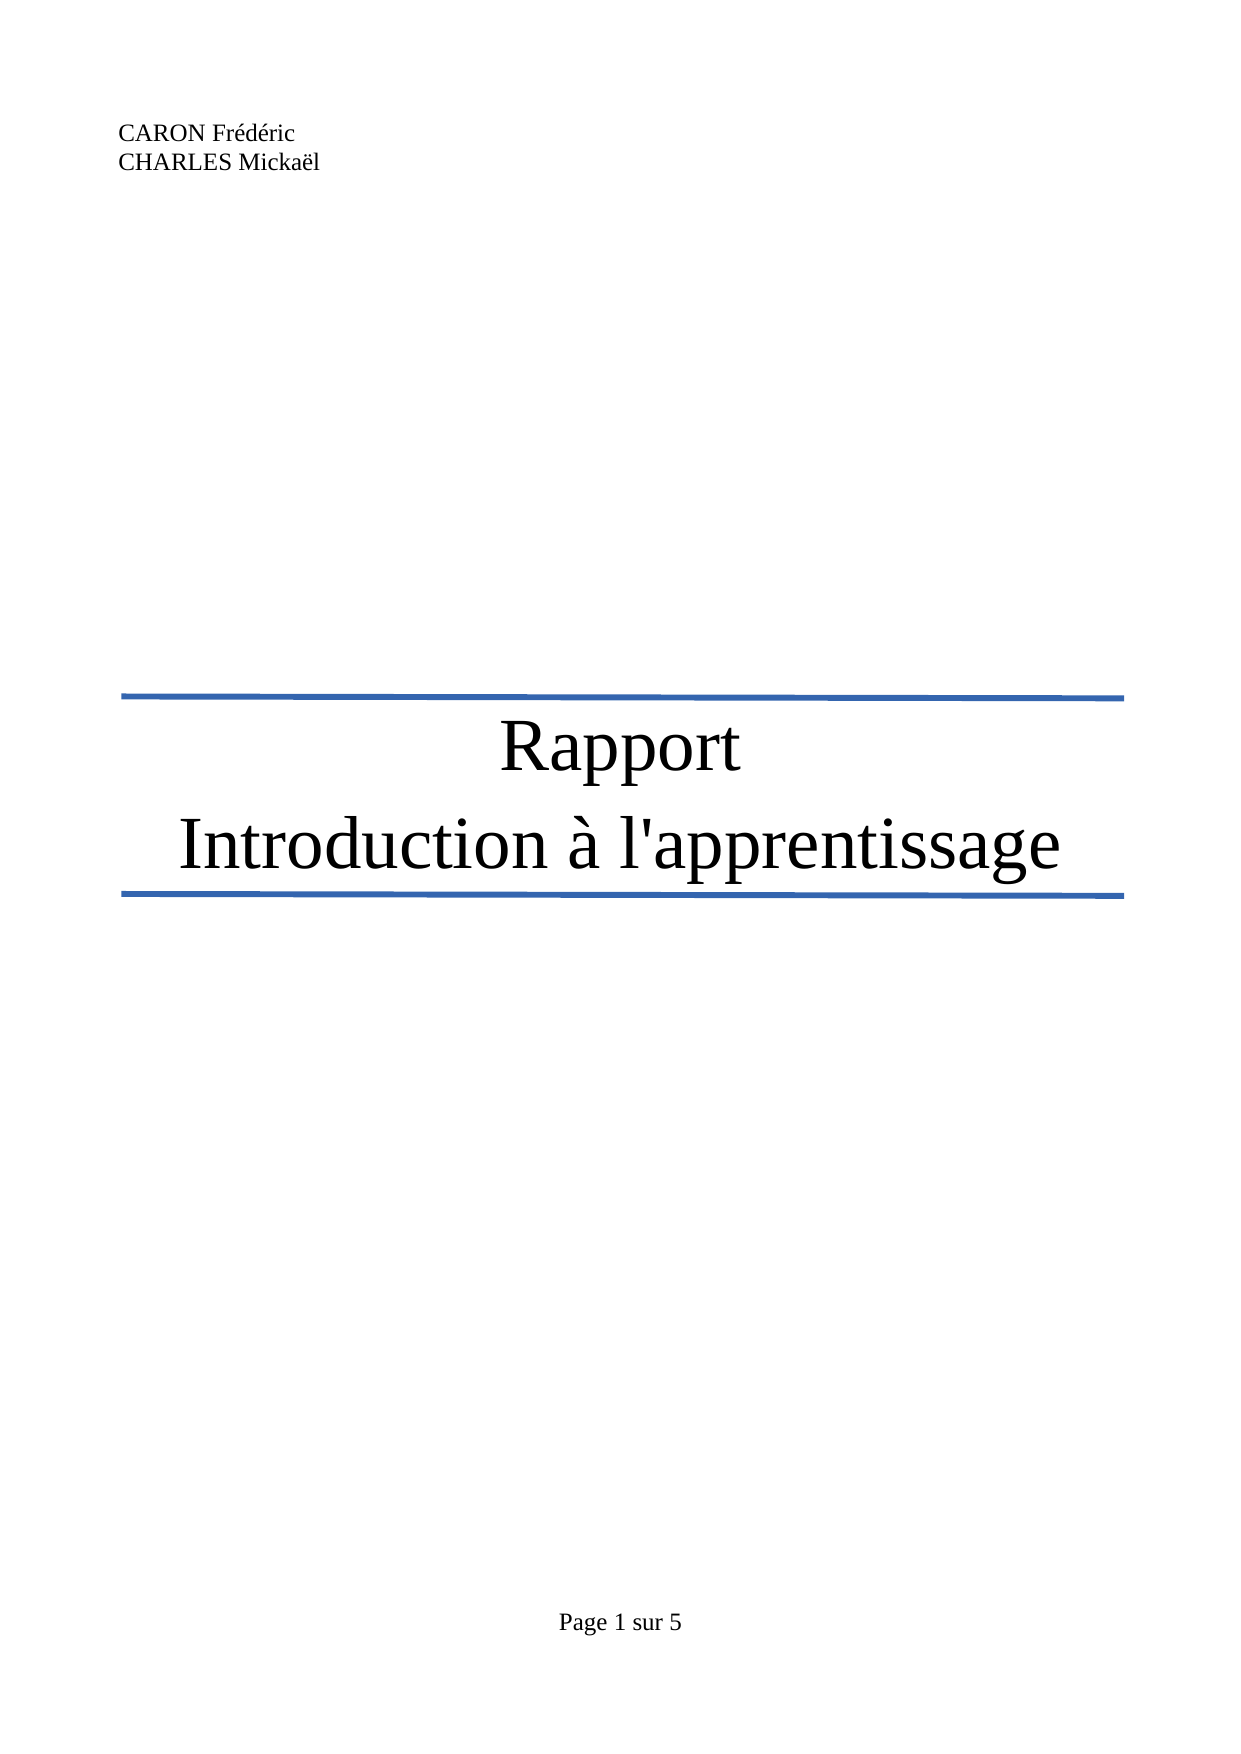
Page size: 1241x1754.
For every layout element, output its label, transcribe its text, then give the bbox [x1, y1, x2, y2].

text Introduction à l'apprentissage [118, 799, 1122, 885]
text Rapport [118, 700, 1122, 786]
